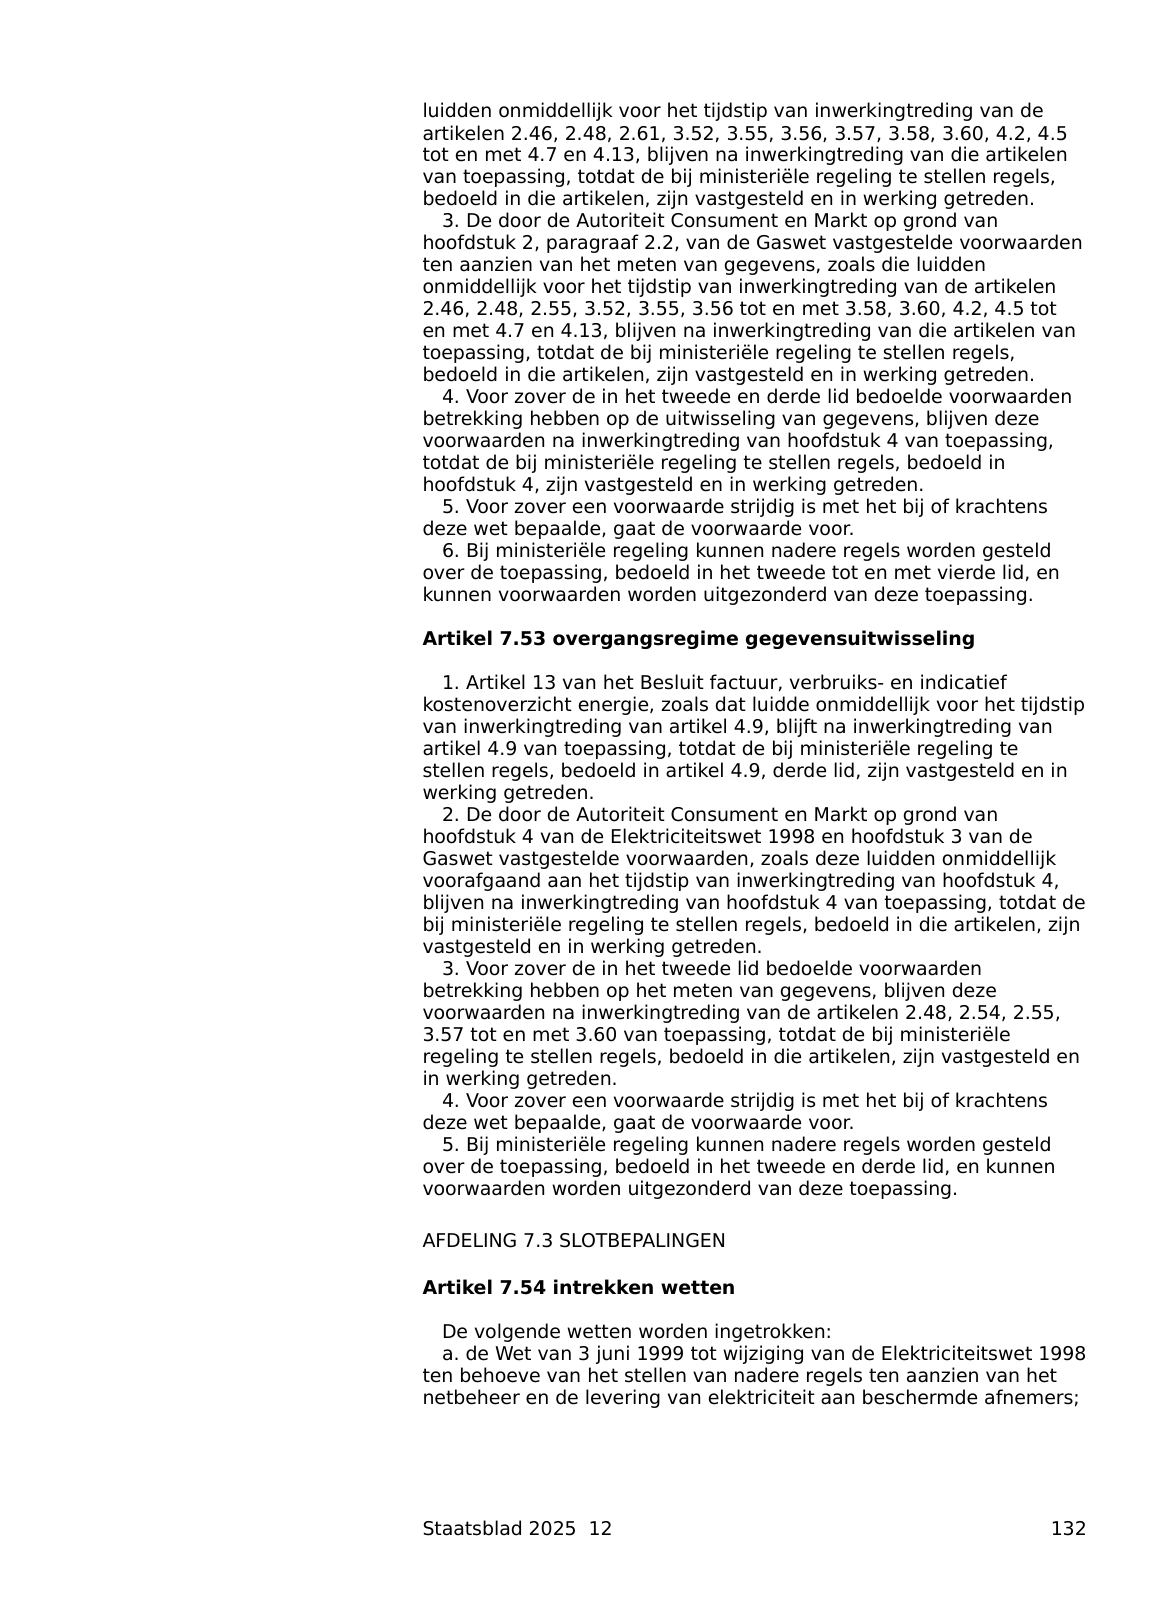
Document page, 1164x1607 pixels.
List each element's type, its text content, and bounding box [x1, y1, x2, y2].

text 6. Bij ministeriële regeling kunnen nadere regels worden gesteld over de toepassing, bedoeld in het tweede tot en met vierde lid, en kunnen voorwaarden worden uitgezonderd van deze toepassing. [422, 540, 1087, 606]
text a. de Wet van 3 juni 1999 tot wijziging van de Elektriciteitswet 1998 ten behoeve van het stellen van nadere regels ten aanzien van het netbeheer en de levering van elektriciteit aan beschermde afnemers; [422, 1343, 1087, 1409]
subtitle AFDELING 7.3 SLOTBEPALINGEN [422, 1230, 1087, 1252]
text 3. De door de Autoriteit Consument en Markt op grond van hoofdstuk 2, paragraaf 2.2, van de Gaswet vastgestelde voorwaarden ten aanzien van het meten van gegevens, zoals die luidden onmiddellijk voor het tijdstip van inwerkingtreding van de artikelen 2.46, 2.48, 2.55, 3.52, 3.55, 3.56 tot en met 3.58, 3.60, 4.2, 4.5 tot en met 4.7 en 4.13, blijven na inwerkingtreding van die artikelen van toepassing, totdat de bij ministeriële regeling te stellen regels, bedoeld in die artikelen, zijn vastgesteld en in werking getreden. [422, 210, 1087, 386]
text 1. Artikel 13 van het Besluit factuur, verbruiks- en indicatief kostenoverzicht energie, zoals dat luidde onmiddellijk voor het tijdstip van inwerkingtreding van artikel 4.9, blijft na inwerkingtreding van artikel 4.9 van toepassing, totdat de bij ministeriële regeling te stellen regels, bedoeld in artikel 4.9, derde lid, zijn vastgesteld en in werking getreden. [422, 672, 1087, 804]
text luidden onmiddellijk voor het tijdstip van inwerkingtreding van de artikelen 2.46, 2.48, 2.61, 3.52, 3.55, 3.56, 3.57, 3.58, 3.60, 4.2, 4.5 tot en met 4.7 en 4.13, blijven na inwerkingtreding van die artikelen van toepassing, totdat de bij ministeriële regeling te stellen regels, bedoeld in die artikelen, zijn vastgesteld en in werking getreden. [422, 100, 1087, 210]
subtitle Artikel 7.53 overgangsregime gegevensuitwisseling [422, 628, 1087, 650]
text 5. Bij ministeriële regeling kunnen nadere regels worden gesteld over de toepassing, bedoeld in het tweede en derde lid, en kunnen voorwaarden worden uitgezonderd van deze toepassing. [422, 1134, 1087, 1200]
text 5. Voor zover een voorwaarde strijdig is met het bij of krachtens deze wet bepaalde, gaat de voorwaarde voor. [422, 496, 1087, 540]
text 3. Voor zover de in het tweede lid bedoelde voorwaarden betrekking hebben op het meten van gegevens, blijven deze voorwaarden na inwerkingtreding van de artikelen 2.48, 2.54, 2.55, 3.57 tot en met 3.60 van toepassing, totdat de bij ministeriële regeling te stellen regels, bedoeld in die artikelen, zijn vastgesteld en in werking getreden. [422, 958, 1087, 1090]
text 4. Voor zover de in het tweede en derde lid bedoelde voorwaarden betrekking hebben op de uitwisseling van gegevens, blijven deze voorwaarden na inwerkingtreding van hoofdstuk 4 van toepassing, totdat de bij ministeriële regeling te stellen regels, bedoeld in hoofdstuk 4, zijn vastgesteld en in werking getreden. [422, 386, 1087, 496]
text 2. De door de Autoriteit Consument en Markt op grond van hoofdstuk 4 van de Elektriciteitswet 1998 en hoofdstuk 3 van de Gaswet vastgestelde voorwaarden, zoals deze luidden onmiddellijk voorafgaand aan het tijdstip van inwerkingtreding van hoofdstuk 4, blijven na inwerkingtreding van hoofdstuk 4 van toepassing, totdat de bij ministeriële regeling te stellen regels, bedoeld in die artikelen, zijn vastgesteld en in werking getreden. [422, 804, 1087, 958]
text 4. Voor zover een voorwaarde strijdig is met het bij of krachtens deze wet bepaalde, gaat de voorwaarde voor. [422, 1090, 1087, 1134]
subtitle Artikel 7.54 intrekken wetten [422, 1277, 1087, 1299]
text De volgende wetten worden ingetrokken: [422, 1321, 1087, 1343]
